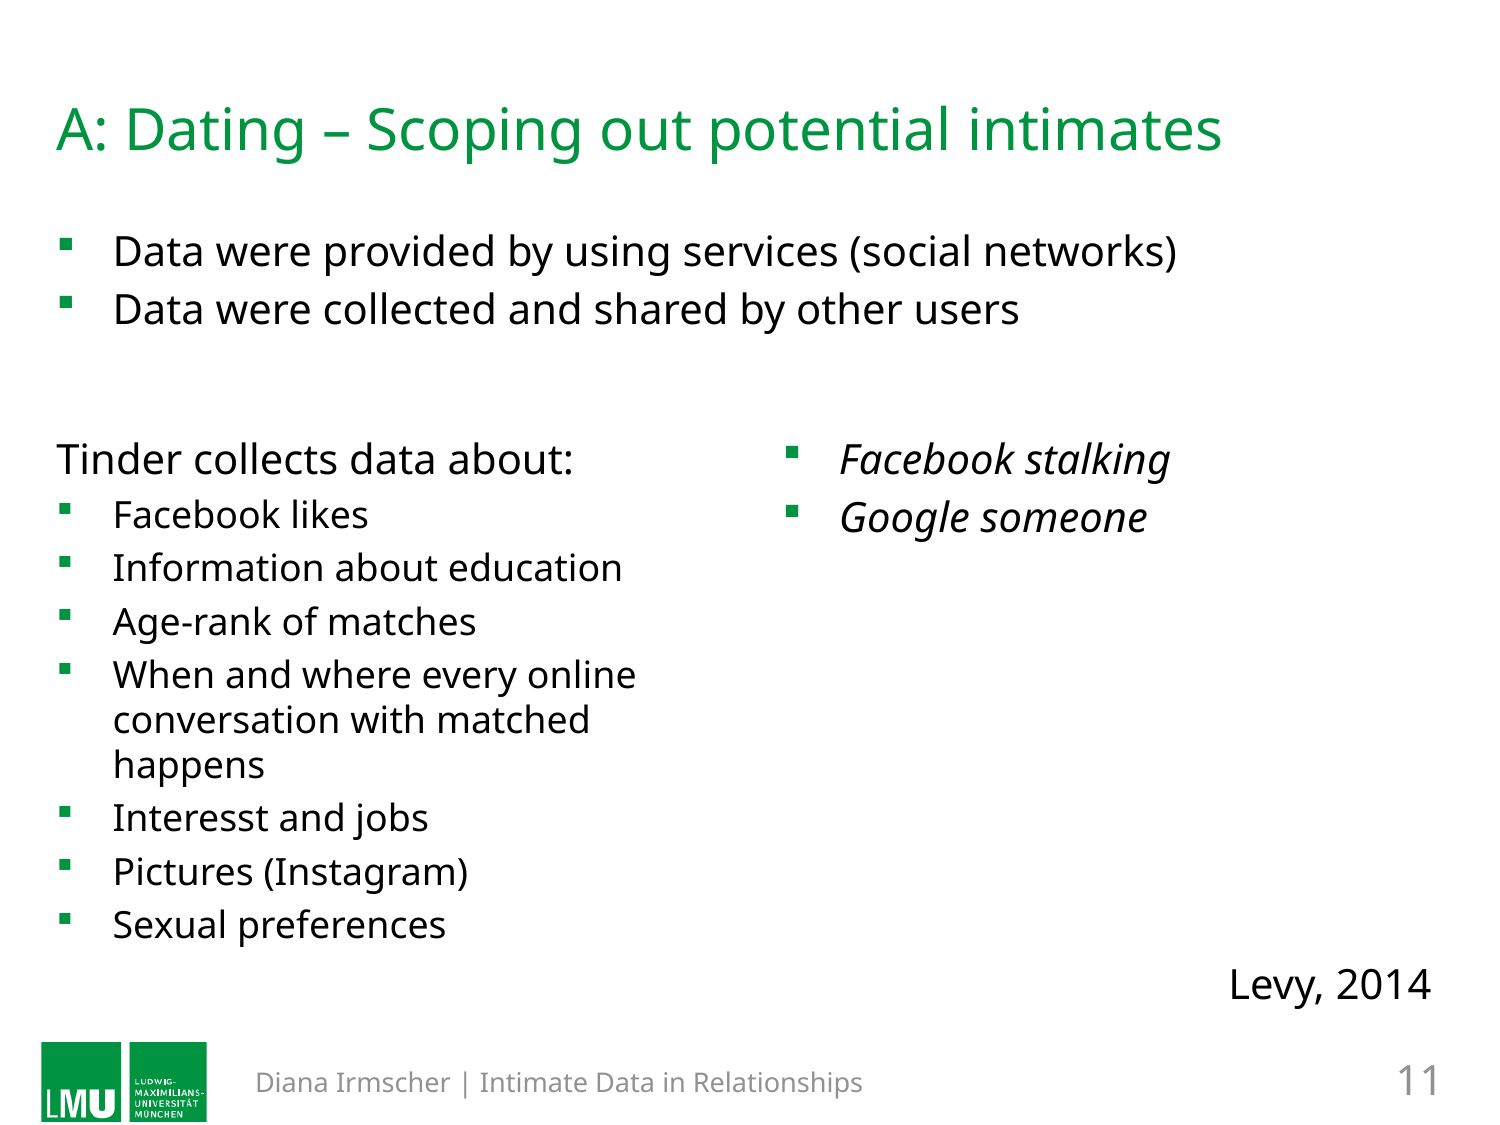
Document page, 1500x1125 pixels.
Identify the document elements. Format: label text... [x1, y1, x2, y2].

list Data were provided by using services (social networks) Data were collected and shared by other users [41, 216, 1459, 355]
slide_number [1014, 1046, 1459, 1117]
list Facebook stalking Google someone Levy, 2014 [767, 425, 1447, 1004]
list Tinder collects data about: Facebook likes Information about education Age-rank of matches When and where every online conversation with matched happens Interesst and jobs Pictures (Instagram) Sexual preferences [41, 425, 721, 1004]
title A: Dating – Scoping out potential intimates [41, 37, 1459, 216]
footer Diana Irmscher | Intimate Data in Relationships [240, 1046, 963, 1117]
